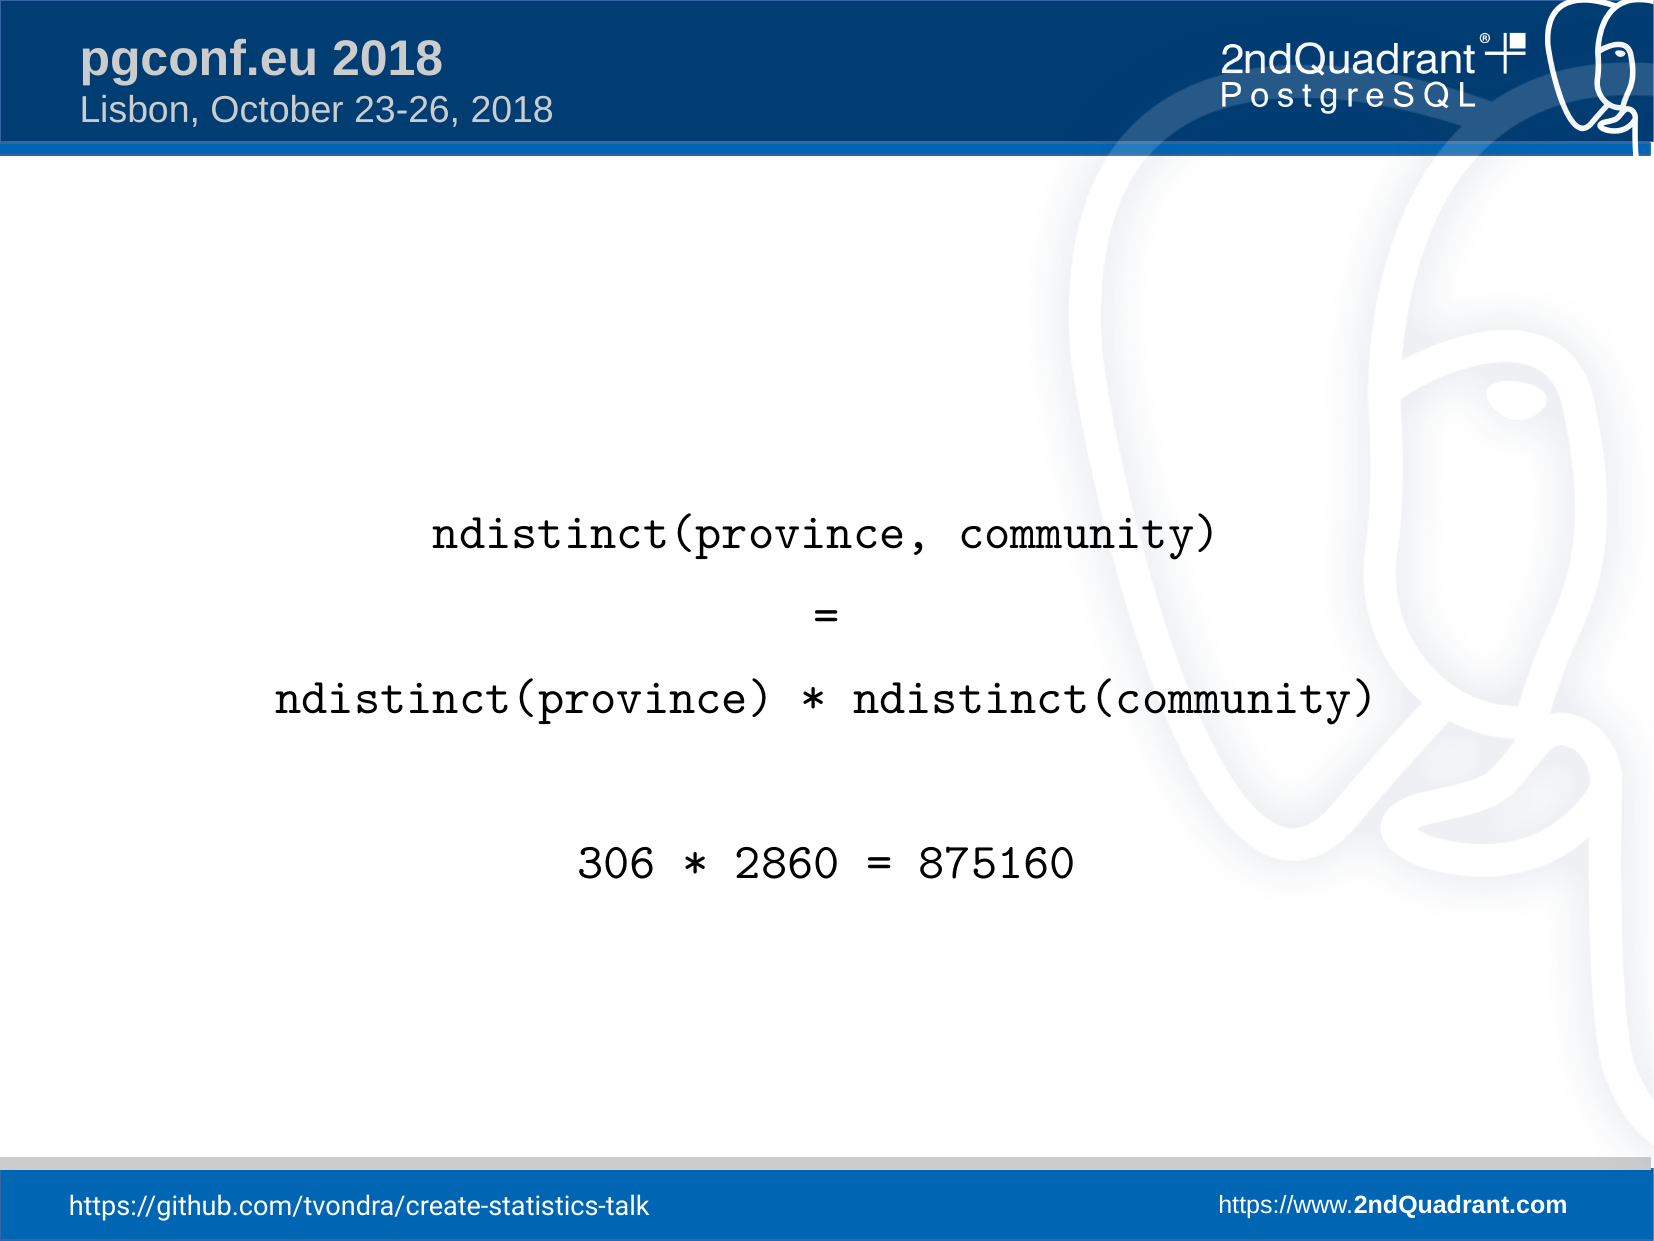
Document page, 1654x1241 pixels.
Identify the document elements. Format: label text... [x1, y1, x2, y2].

picture [632, 0, 1654, 1241]
subtitle ndistinct(province, community) = ndistinct(province) * ndistinct(community) 306 * 2860 = 875160 [82, 255, 1571, 1128]
